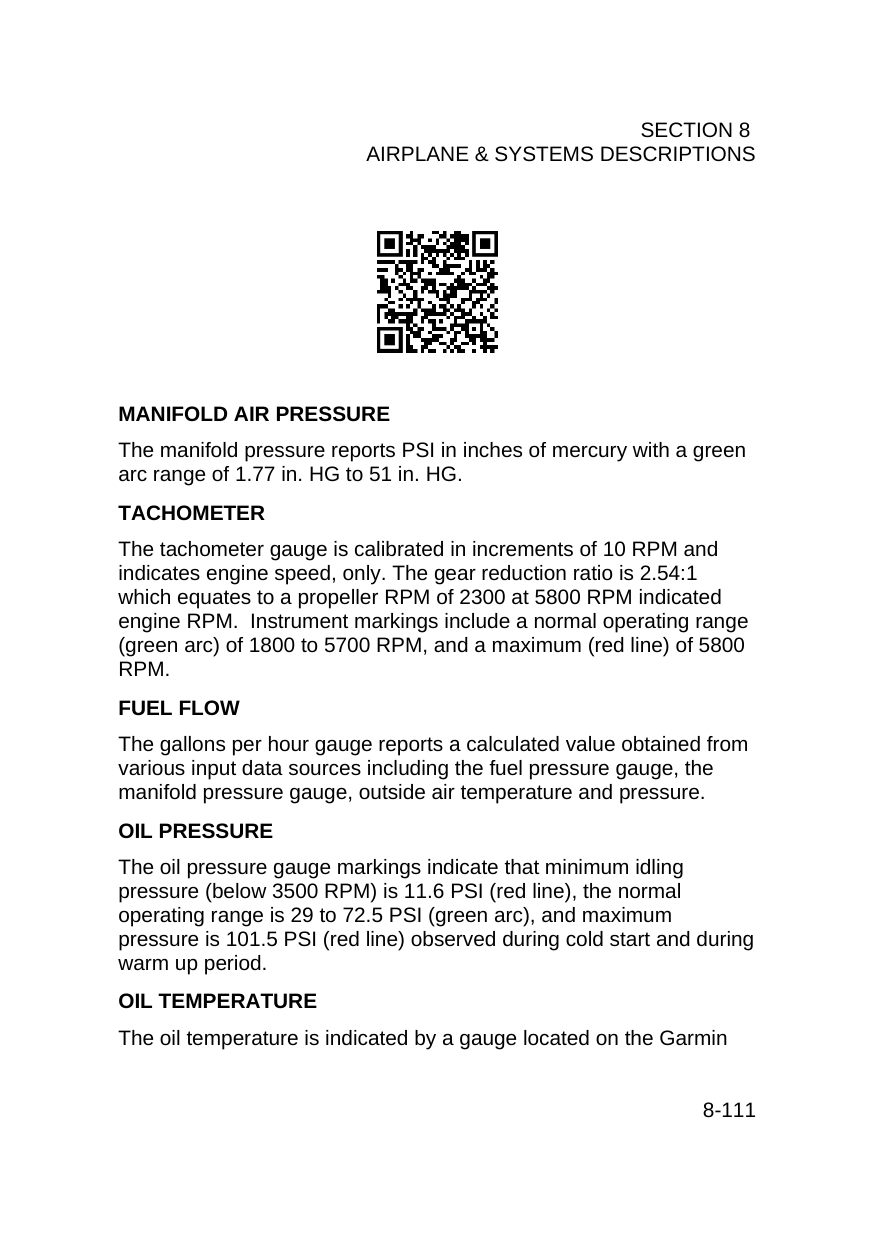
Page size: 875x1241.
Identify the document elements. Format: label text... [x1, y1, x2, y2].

picture [365, 220, 509, 364]
subtitle TACHOMETER [118, 501, 756, 525]
subtitle OIL TEMPERATURE [118, 989, 756, 1013]
subtitle OIL PRESSURE [118, 818, 756, 842]
text The oil temperature is indicated by a gauge located on the Garmin [118, 1026, 756, 1050]
subtitle FUEL FLOW [118, 696, 756, 719]
text The gallons per hour gauge reports a calculated value obtained from various input data sources including the fuel pressure gauge, the manifold pressure gauge, outside air temperature and pressure. [118, 732, 756, 804]
text The oil pressure gauge markings indicate that minimum idling pressure (below 3500 RPM) is 11.6 PSI (red line), the normal operating range is 29 to 72.5 PSI (green arc), and maximum pressure is 101.5 PSI (red line) observed during cold start and during warm up period. [118, 855, 756, 975]
text The tachometer gauge is calibrated in increments of 10 RPM and indicates engine speed, only. The gear reduction ratio is 2.54:1 which equates to a propeller RPM of 2300 at 5800 RPM indicated engine RPM. Instrument markings include a normal operating range (green arc) of 1800 to 5700 RPM, and a maximum (red line) of 5800 RPM. [118, 537, 756, 681]
subtitle MANIFOLD AIR PRESSURE [118, 402, 756, 426]
text The manifold pressure reports PSI in inches of mercury with a green arc range of 1.77 in. HG to 51 in. HG. [118, 438, 756, 486]
